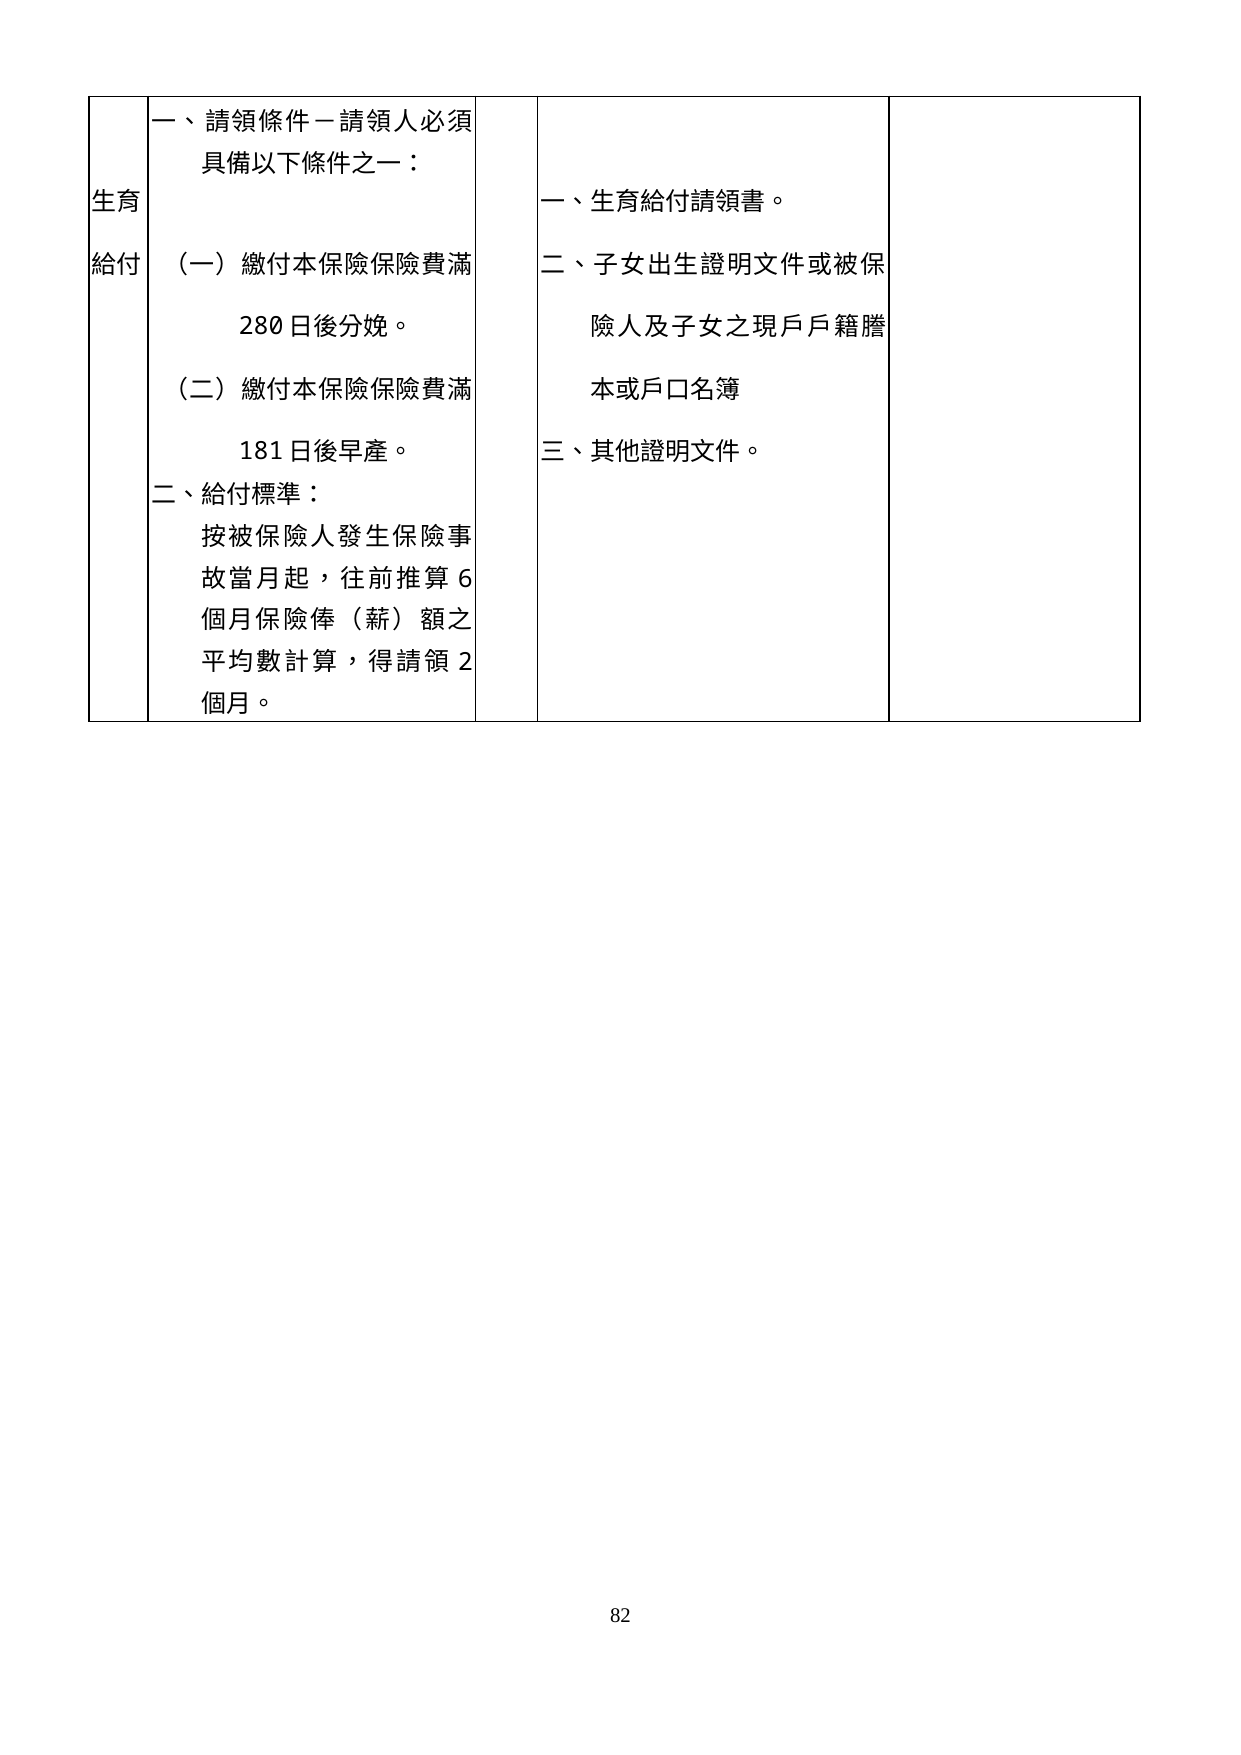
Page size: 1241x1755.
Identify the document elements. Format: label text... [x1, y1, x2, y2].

table_cell [476, 97, 537, 721]
table_cell 生育給付 [90, 97, 147, 721]
table_cell 一、請領條件－請領人必須具備以下條件之一： （一）繳付本保險保險費滿280日後分娩。 （二）繳付本保險保險費滿181日後早產。 二、給付標準： 按被保險人發生保險事故當月起，往前推算6個月保險俸（薪）額之平均數計算，得請領2個月。 [149, 97, 475, 721]
table_cell [890, 97, 1139, 721]
table_cell 一、生育給付請領書。 二、子女出生證明文件或被保險人及子女之現戶戶籍謄本或戶口名簿 三、其他證明文件。 [538, 97, 888, 721]
